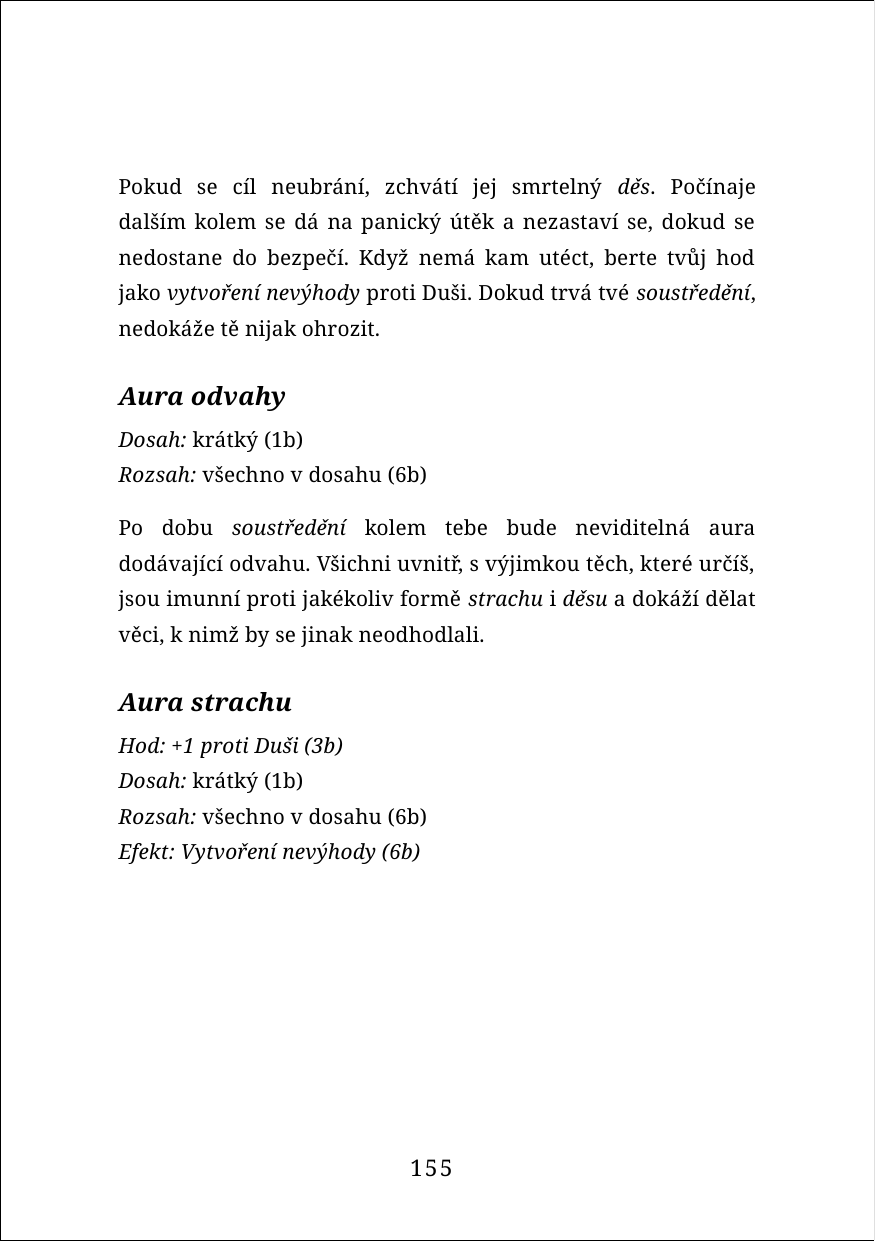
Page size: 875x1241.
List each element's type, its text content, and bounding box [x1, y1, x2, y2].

text Po dobu soustředění kolem tebe bude neviditelná aura dodávající odvahu. Všichni uvnitř, s výjimkou těch, které určíš, jsou imunní proti jakékoliv formě strachu i děsu a dokáží dělat věci, k nimž by se jinak neodhodlali. [118, 513, 756, 648]
text Pokud se cíl neubrání, zchvátí jej smrtelný děs. Počínaje dalším kolem se dá na panický útěk a nezastaví se, dokud se nedostane do bezpečí. Když nemá kam utéct, berte tvůj hod jako vytvoření nevýhody proti Duši. Dokud trvá tvé soustředění, nedokáže tě nijak ohrozit. [118, 172, 756, 342]
text Hod: +1 proti Duši (3b) Dosah: krátký (1b) Rozsah: všechno v dosahu (6b) Efekt: Vytvoření nevýhody (6b) [118, 731, 756, 866]
text Dosah: krátký (1b) Rozsah: všechno v dosahu (6b) [118, 425, 756, 489]
subtitle Aura strachu [118, 685, 756, 719]
subtitle Aura odvahy [118, 379, 756, 413]
